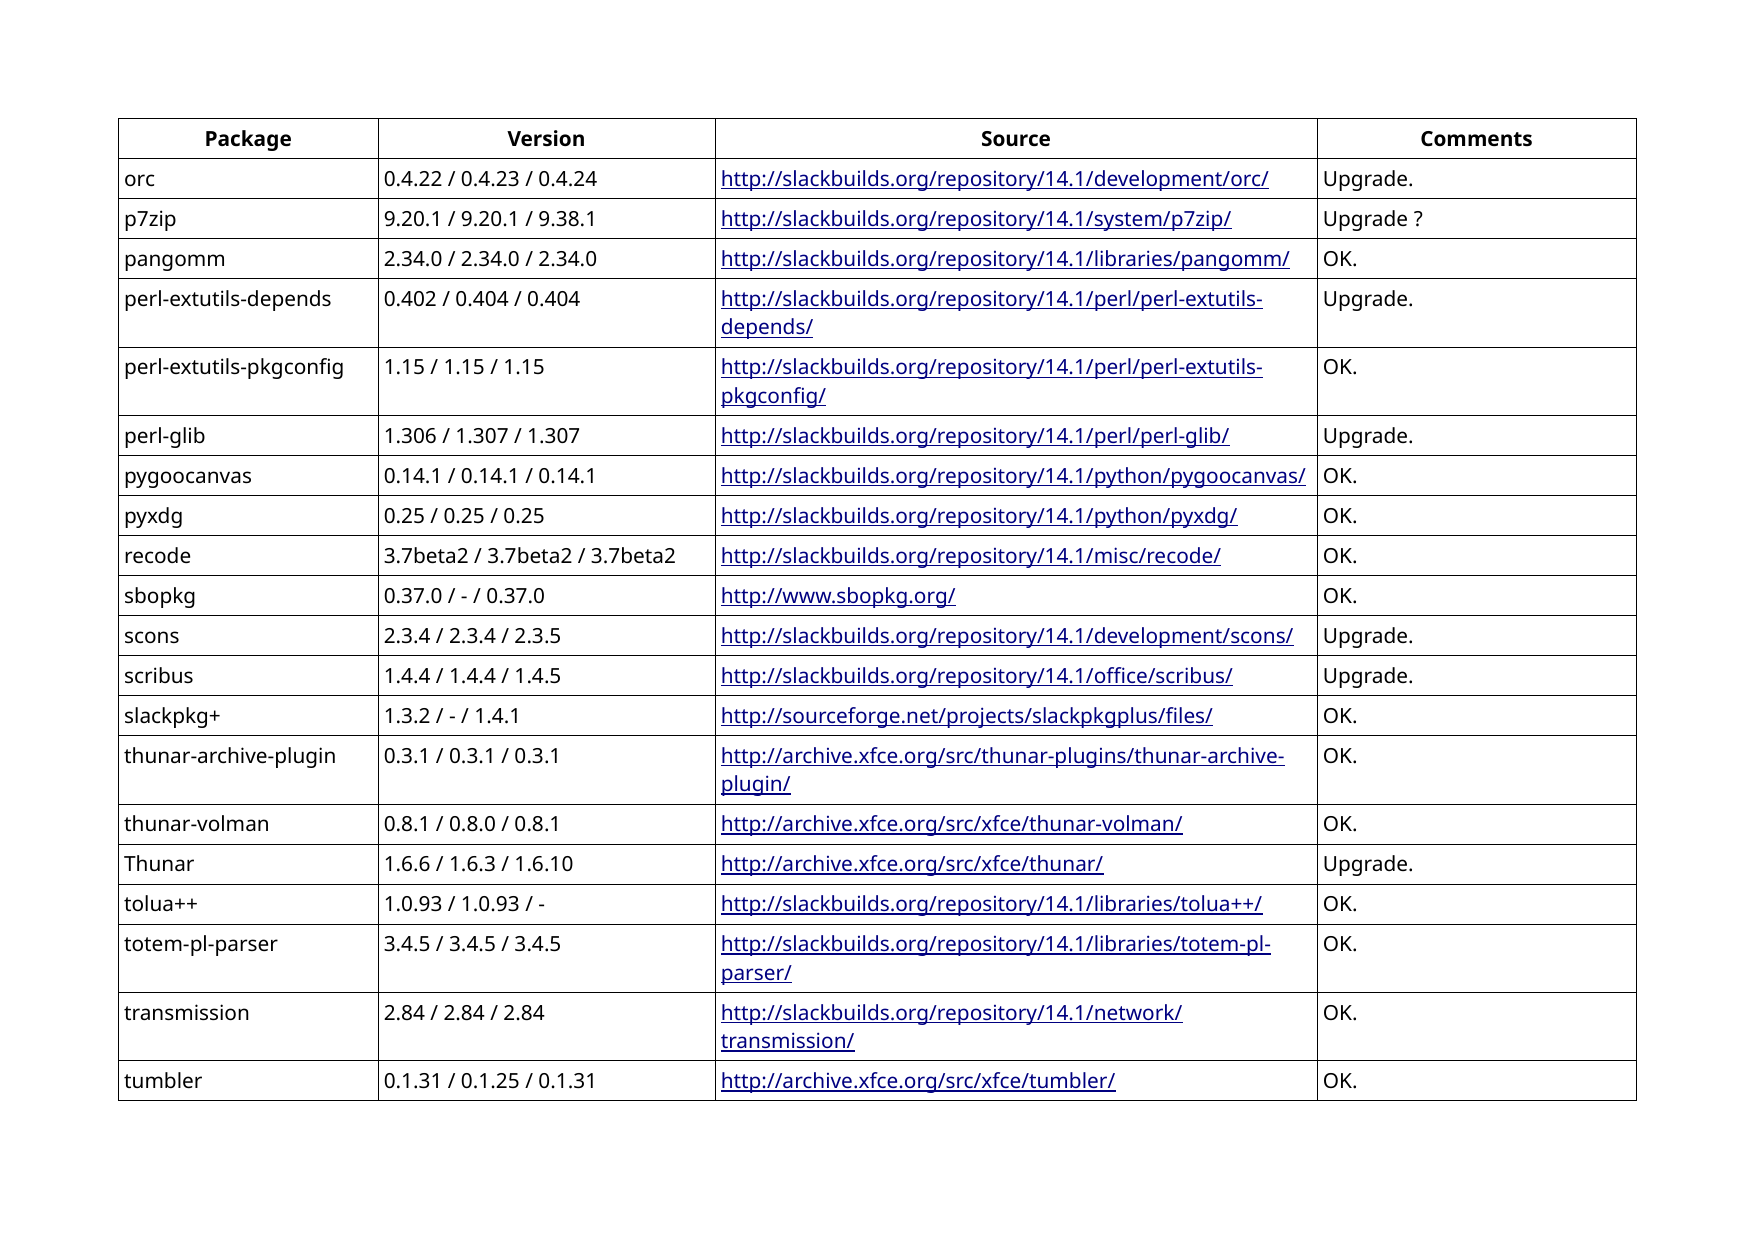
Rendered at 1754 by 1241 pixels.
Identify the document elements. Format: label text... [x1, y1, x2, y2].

table_cell pygoocanvas [119, 456, 378, 495]
table_cell pangomm [119, 239, 378, 278]
table_cell OK. [1318, 576, 1636, 615]
table_cell OK. [1318, 239, 1636, 278]
table_cell http://slackbuilds.org/repository/14.1/perl/perl-extutils-pkgconfig/ [716, 348, 1317, 415]
table_cell OK. [1318, 925, 1636, 992]
table_cell p7zip [119, 199, 378, 238]
table_cell http://slackbuilds.org/repository/14.1/libraries/pangomm/ [716, 239, 1317, 278]
table_cell 3.7beta2 / 3.7beta2 / 3.7beta2 [379, 536, 715, 575]
table_cell OK. [1318, 736, 1636, 803]
table_cell 2.3.4 / 2.3.4 / 2.3.5 [379, 616, 715, 655]
table_cell 0.14.1 / 0.14.1 / 0.14.1 [379, 456, 715, 495]
table_cell 9.20.1 / 9.20.1 / 9.38.1 [379, 199, 715, 238]
table_cell 2.84 / 2.84 / 2.84 [379, 993, 715, 1060]
table_cell http://slackbuilds.org/repository/14.1/development/scons/ [716, 616, 1317, 655]
table_cell perl-extutils-pkgconfig [119, 348, 378, 415]
table_cell OK. [1318, 885, 1636, 923]
table_cell 0.4.22 / 0.4.23 / 0.4.24 [379, 159, 715, 198]
table_cell tumbler [119, 1061, 378, 1100]
table_cell http://slackbuilds.org/repository/14.1/office/scribus/ [716, 656, 1317, 695]
table_cell OK. [1318, 1061, 1636, 1100]
table_cell http://archive.xfce.org/src/xfce/tumbler/ [716, 1061, 1317, 1100]
table_cell Thunar [119, 845, 378, 883]
table_cell 3.4.5 / 3.4.5 / 3.4.5 [379, 925, 715, 992]
table_cell http://slackbuilds.org/repository/14.1/network/transmission/ [716, 993, 1317, 1060]
table_cell orc [119, 159, 378, 198]
table_cell transmission [119, 993, 378, 1060]
table_cell 1.4.4 / 1.4.4 / 1.4.5 [379, 656, 715, 695]
table_cell http://slackbuilds.org/repository/14.1/libraries/tolua++/ [716, 885, 1317, 923]
table_cell http://slackbuilds.org/repository/14.1/perl/perl-glib/ [716, 416, 1317, 455]
table_header Version [379, 119, 715, 158]
table_cell OK. [1318, 536, 1636, 575]
table_cell Upgrade. [1318, 279, 1636, 347]
table_cell http://archive.xfce.org/src/xfce/thunar/ [716, 845, 1317, 883]
table_cell 1.15 / 1.15 / 1.15 [379, 348, 715, 415]
table_cell scons [119, 616, 378, 655]
table_cell 0.402 / 0.404 / 0.404 [379, 279, 715, 347]
table_cell http://www.sbopkg.org/ [716, 576, 1317, 615]
table_cell OK. [1318, 696, 1636, 735]
table_cell OK. [1318, 456, 1636, 495]
table_header Comments [1318, 119, 1636, 158]
table_cell perl-extutils-depends [119, 279, 378, 347]
table_cell http://slackbuilds.org/repository/14.1/system/p7zip/ [716, 199, 1317, 238]
table_cell sbopkg [119, 576, 378, 615]
table_cell Upgrade. [1318, 616, 1636, 655]
table_cell 0.1.31 / 0.1.25 / 0.1.31 [379, 1061, 715, 1100]
table_cell recode [119, 536, 378, 575]
table_cell 1.0.93 / 1.0.93 / - [379, 885, 715, 923]
table_cell 1.6.6 / 1.6.3 / 1.6.10 [379, 845, 715, 883]
table_cell OK. [1318, 993, 1636, 1060]
table_cell 1.3.2 / - / 1.4.1 [379, 696, 715, 735]
table_cell scribus [119, 656, 378, 695]
table_cell http://archive.xfce.org/src/thunar-plugins/thunar-archive-plugin/ [716, 736, 1317, 803]
table_cell totem-pl-parser [119, 925, 378, 992]
table_cell http://slackbuilds.org/repository/14.1/python/pygoocanvas/ [716, 456, 1317, 495]
table_cell pyxdg [119, 496, 378, 535]
table_cell perl-glib [119, 416, 378, 455]
table_cell Upgrade. [1318, 656, 1636, 695]
table_cell Upgrade. [1318, 159, 1636, 198]
table_cell http://sourceforge.net/projects/slackpkgplus/files/ [716, 696, 1317, 735]
table_cell http://slackbuilds.org/repository/14.1/perl/perl-extutils-depends/ [716, 279, 1317, 347]
table_cell 0.8.1 / 0.8.0 / 0.8.1 [379, 805, 715, 843]
table_cell 0.3.1 / 0.3.1 / 0.3.1 [379, 736, 715, 803]
table_cell thunar-volman [119, 805, 378, 843]
table_cell Upgrade ? [1318, 199, 1636, 238]
table_cell http://slackbuilds.org/repository/14.1/libraries/totem-pl-parser/ [716, 925, 1317, 992]
table_cell 2.34.0 / 2.34.0 / 2.34.0 [379, 239, 715, 278]
table_cell http://archive.xfce.org/src/xfce/thunar-volman/ [716, 805, 1317, 843]
table_cell OK. [1318, 805, 1636, 843]
table_cell OK. [1318, 496, 1636, 535]
table_cell http://slackbuilds.org/repository/14.1/misc/recode/ [716, 536, 1317, 575]
table_cell 0.37.0 / - / 0.37.0 [379, 576, 715, 615]
table_cell thunar-archive-plugin [119, 736, 378, 803]
table_cell tolua++ [119, 885, 378, 923]
table_cell slackpkg+ [119, 696, 378, 735]
table_cell http://slackbuilds.org/repository/14.1/python/pyxdg/ [716, 496, 1317, 535]
table_header Source [716, 119, 1317, 158]
table_cell Upgrade. [1318, 845, 1636, 883]
table_cell OK. [1318, 348, 1636, 415]
table_cell Upgrade. [1318, 416, 1636, 455]
table_cell 1.306 / 1.307 / 1.307 [379, 416, 715, 455]
table_cell 0.25 / 0.25 / 0.25 [379, 496, 715, 535]
table_cell http://slackbuilds.org/repository/14.1/development/orc/ [716, 159, 1317, 198]
table_header Package [119, 119, 378, 158]
